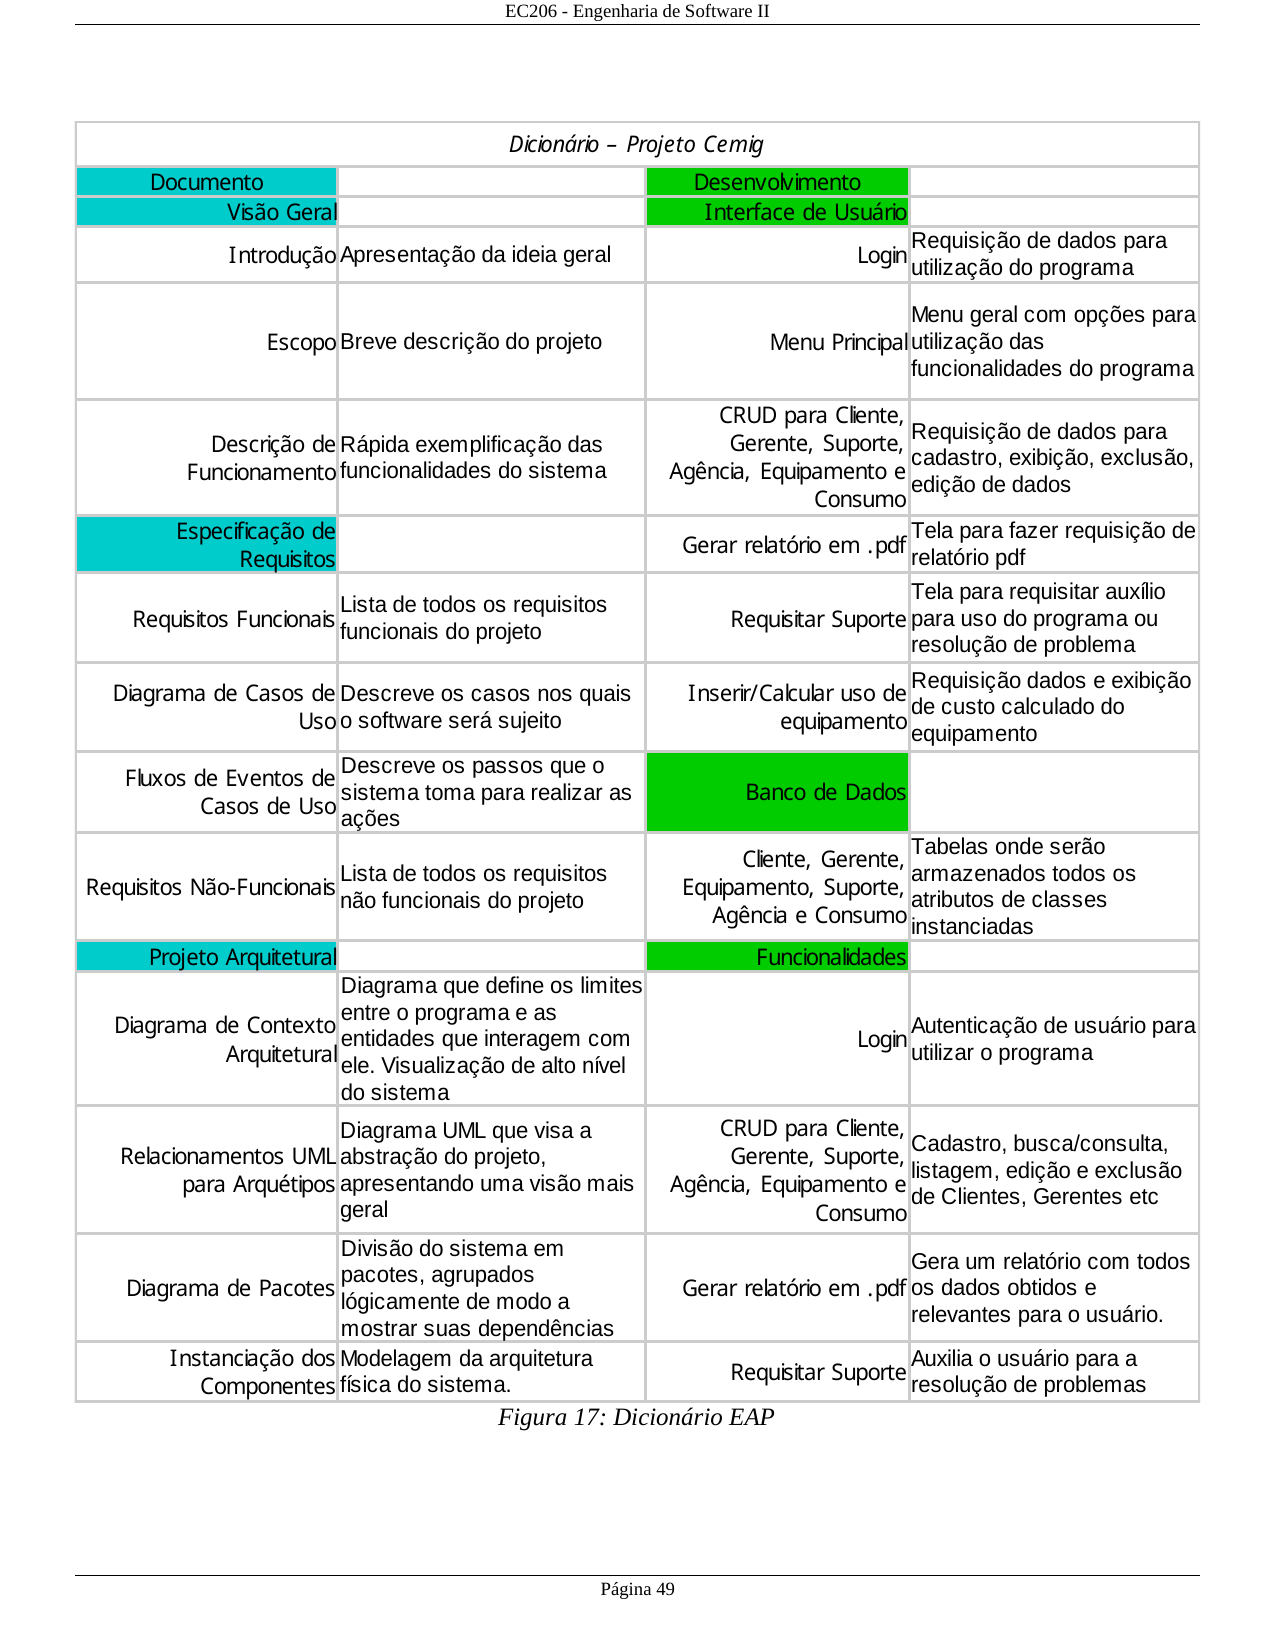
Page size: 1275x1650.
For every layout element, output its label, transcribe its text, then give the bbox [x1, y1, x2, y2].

text Figura 17: Dicionário EAP [54, 133, 1220, 1431]
